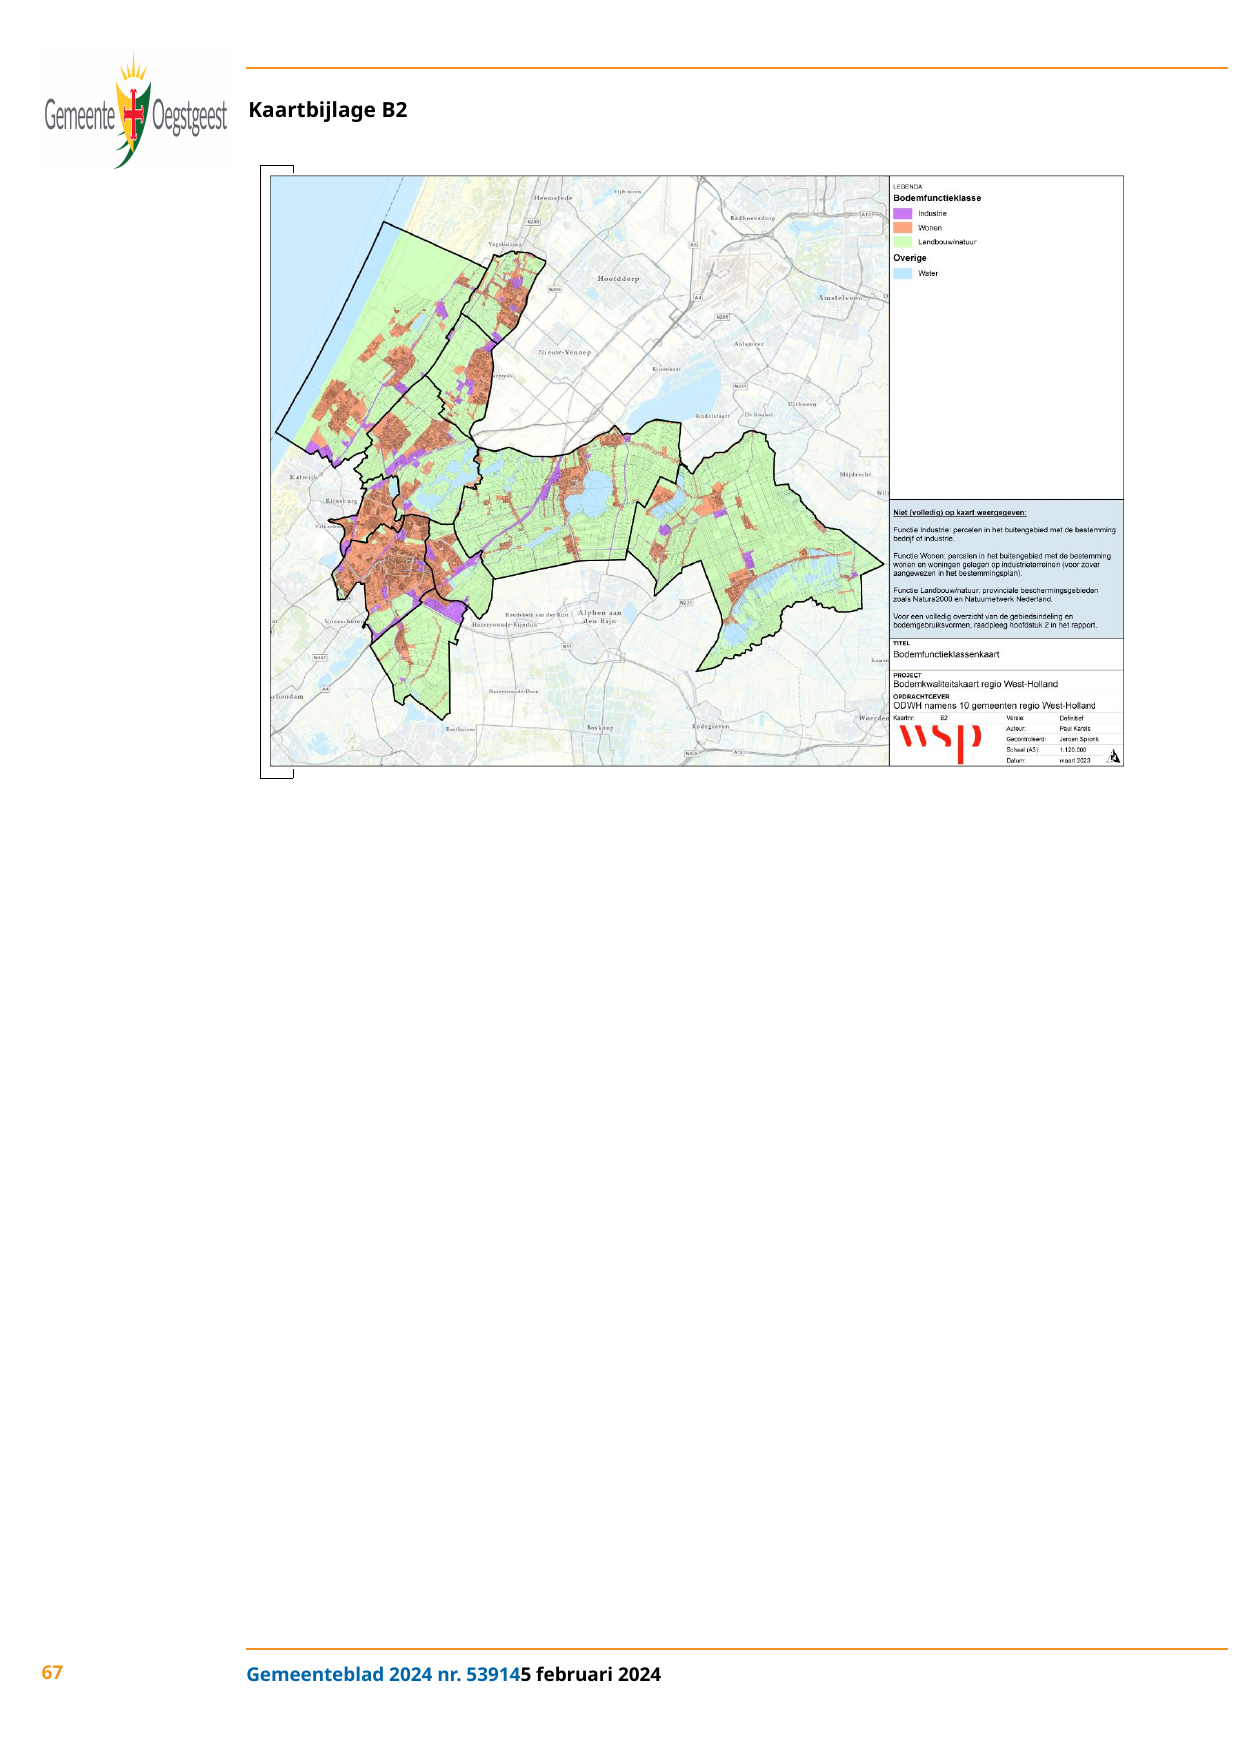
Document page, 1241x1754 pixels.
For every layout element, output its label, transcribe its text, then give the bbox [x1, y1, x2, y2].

picture [268, 173, 1125, 769]
picture [41, 47, 231, 172]
text Kaartbijlage B2 [248, 95, 1152, 123]
